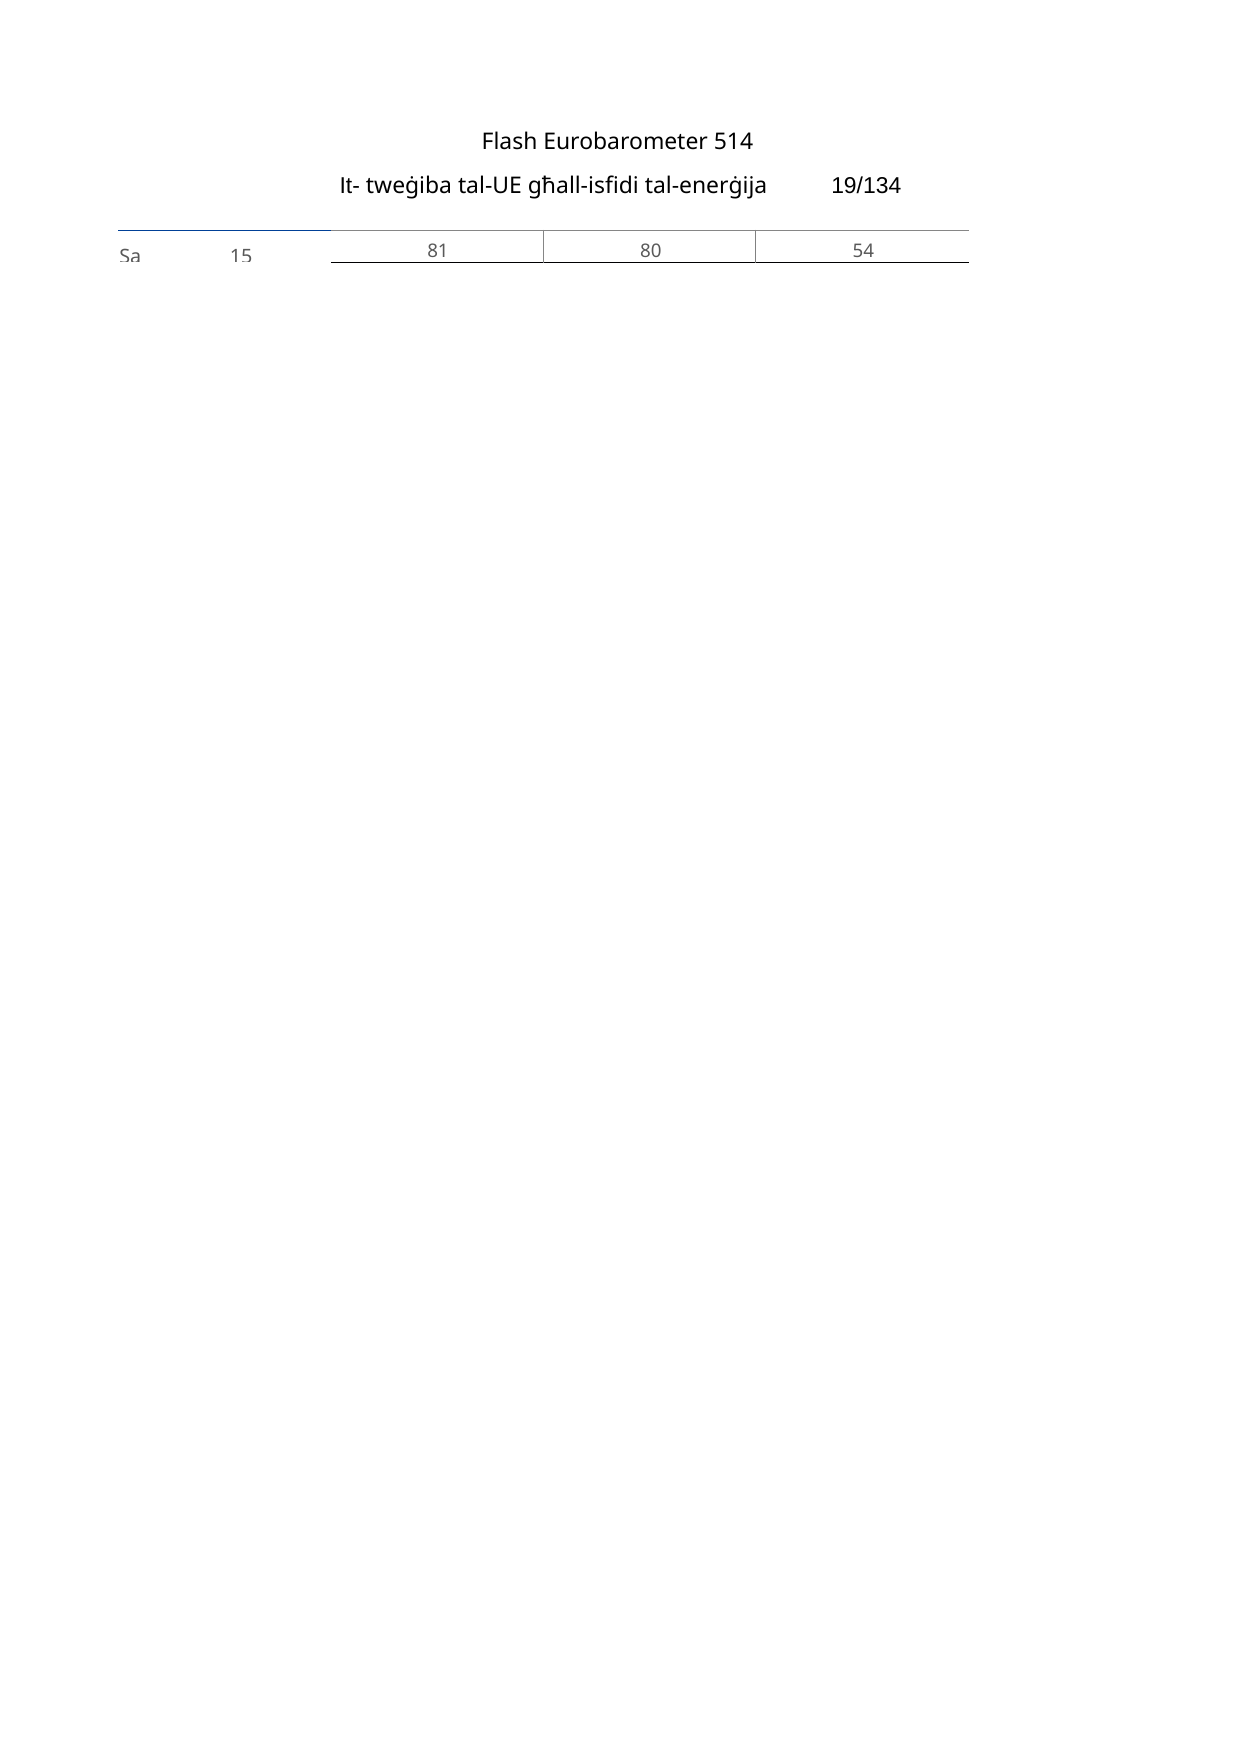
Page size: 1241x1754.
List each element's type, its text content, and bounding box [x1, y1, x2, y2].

table_cell 80 [544, 231, 755, 262]
table_cell 81 [331, 231, 543, 262]
table_cell 54 [756, 231, 969, 262]
